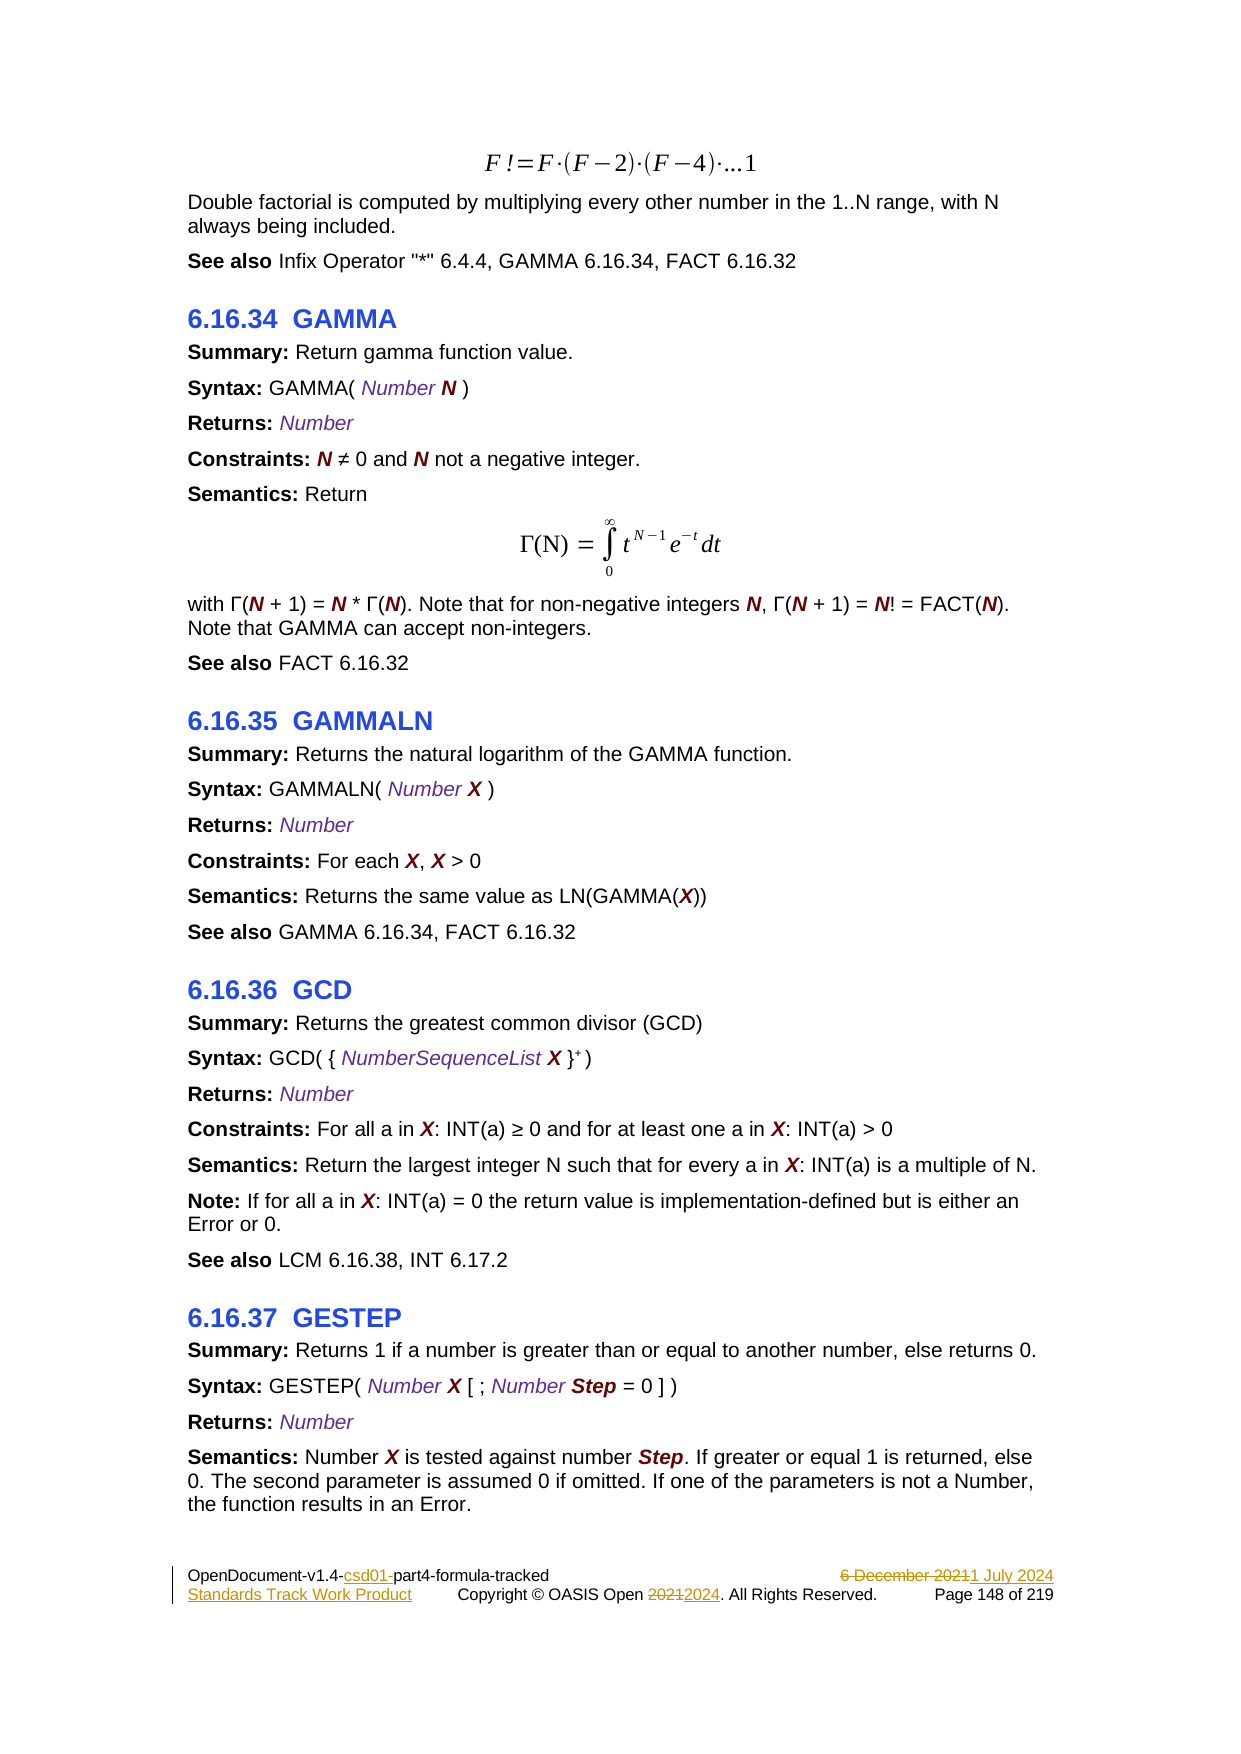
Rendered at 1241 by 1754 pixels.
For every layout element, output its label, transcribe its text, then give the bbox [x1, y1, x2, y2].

text Summary: Returns the greatest common divisor (GCD) [187, 1011, 1053, 1034]
text Returns: Number [187, 412, 1053, 435]
text See also Infix Operator "*" 6.4.4, GAMMA 6.16.34, FACT 6.16.32 [187, 250, 1053, 273]
text Syntax: GESTEP( Number X [ ; Number Step = 0 ] ) [187, 1374, 1053, 1398]
text Returns: Number [187, 813, 1053, 837]
text Summary: Returns 1 if a number is greater than or equal to another number, else returns 0. [187, 1339, 1053, 1362]
text Summary: Return gamma function value. [187, 340, 1053, 364]
text Syntax: GAMMA( Number N ) [187, 376, 1053, 399]
text See also LCM 6.16.38, INT 6.17.2 [187, 1248, 1053, 1272]
text Constraints: For all a in X: INT(a) ≥ 0 and for at least one a in X: INT(a) > 0 [187, 1118, 1053, 1141]
text Semantics: Return [187, 483, 1053, 506]
text Syntax: GAMMALN( Number X ) [187, 778, 1053, 801]
subtitle GAMMALN [187, 706, 1053, 736]
text Summary: Returns the natural logarithm of the GAMMA function. [187, 742, 1053, 766]
text See also FACT 6.16.32 [187, 652, 1053, 675]
text Constraints: N ≠ 0 and N not a negative integer. [187, 447, 1053, 471]
text Double factorial is computed by multiplying every other number in the 1..N range, with N always being included. [187, 191, 1053, 238]
text Semantics: Return the largest integer N such that for every a in X: INT(a) is a multiple of N. [187, 1153, 1053, 1177]
text Syntax: GCD( { NumberSequenceList X }+ ) [187, 1047, 1053, 1070]
text Semantics: Returns the same value as LN(GAMMA(X)) [187, 885, 1053, 908]
subtitle GAMMA [187, 304, 1053, 334]
text See also GAMMA 6.16.34, FACT 6.16.32 [187, 920, 1053, 944]
text Returns: Number [187, 1410, 1053, 1434]
text Semantics: Number X is tested against number Step. If greater or equal 1 is returned, else 0. The second parameter is assumed 0 if omitted. If one of the parameters is not a Number, the function results in an Error. [187, 1446, 1053, 1516]
text Returns: Number [187, 1082, 1053, 1106]
text Constraints: For each X, X > 0 [187, 849, 1053, 873]
text with Γ(N + 1) = N * Γ(N). Note that for non-negative integers N, Γ(N + 1) = N! = FACT(N). Note that GAMMA can accept non-integers. [187, 592, 1053, 639]
subtitle GCD [187, 975, 1053, 1005]
subtitle GESTEP [187, 1303, 1053, 1333]
text Note: If for all a in X: INT(a) = 0 the return value is implementation-defined but is either an Error or 0. [187, 1189, 1053, 1236]
